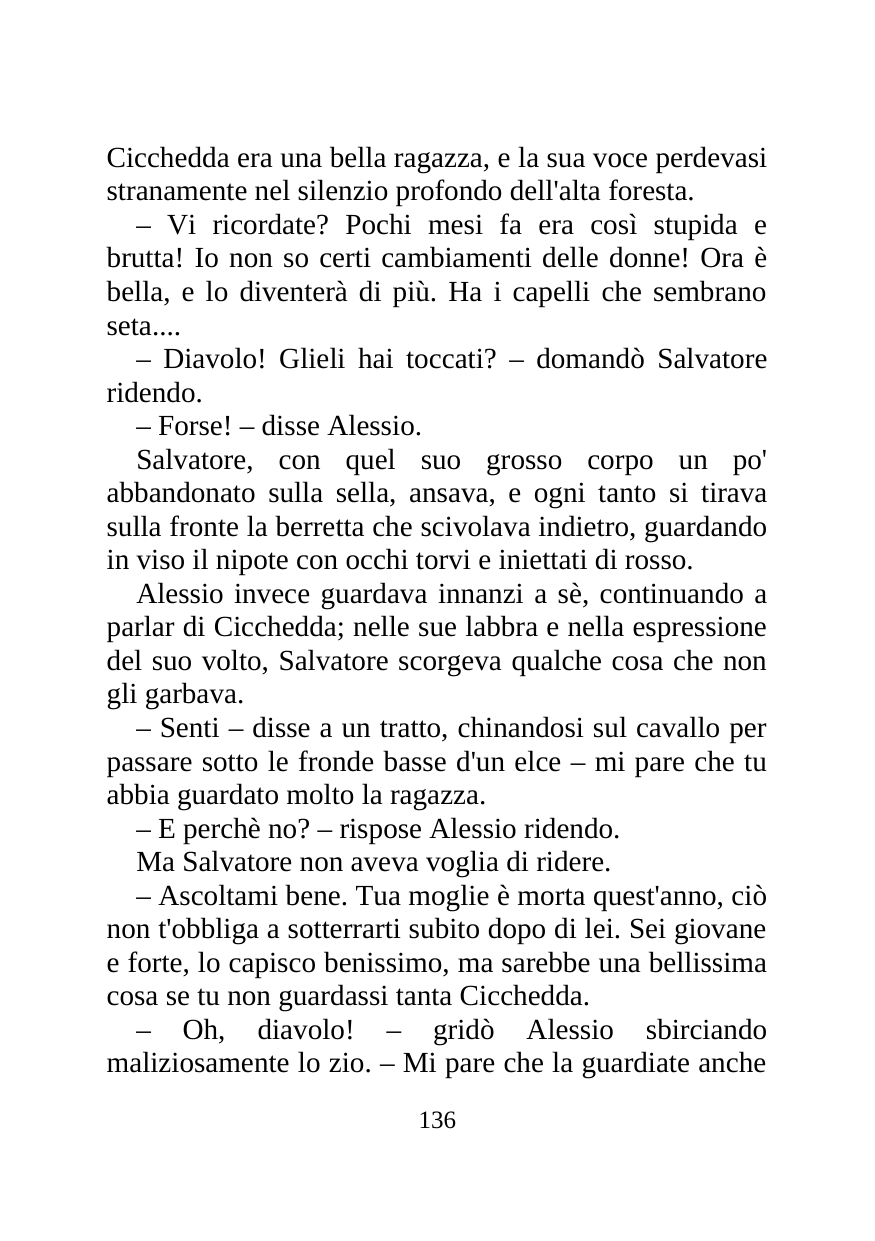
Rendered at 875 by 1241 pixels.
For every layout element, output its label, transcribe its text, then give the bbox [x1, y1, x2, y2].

text – Forse! – disse Alessio. [106, 408, 768, 442]
text – Vi ricordate? Pochi mesi fa era così stupida e brutta! Io non so certi cambiamenti delle donne! Ora è bella, e lo diventerà di più. Ha i capelli che sembrano seta.... [106, 207, 768, 341]
text Salvatore, con quel suo grosso corpo un po' abbandonato sulla sella, ansava, e ogni tanto si tirava sulla fronte la berretta che scivolava indietro, guardando in viso il nipote con occhi torvi e iniettati di rosso. [106, 442, 768, 576]
text – E perchè no? – rispose Alessio ridendo. [106, 811, 768, 844]
text Cicchedda era una bella ragazza, e la sua voce perdevasi stranamente nel silenzio profondo dell'alta foresta. [106, 140, 768, 207]
text – Senti – disse a un tratto, chinandosi sul cavallo per passare sotto le fronde basse d'un elce – mi pare che tu abbia guardato molto la ragazza. [106, 710, 768, 811]
text Ma Salvatore non aveva voglia di ridere. [106, 844, 768, 878]
text – Diavolo! Glieli hai toccati? – domandò Salvatore ridendo. [106, 341, 768, 408]
text – Ascoltami bene. Tua moglie è morta quest'anno, ciò non t'obbliga a sotterrarti subito dopo di lei. Sei giovane e forte, lo capisco benissimo, ma sarebbe una bellissima cosa se tu non guardassi tanta Cicchedda. [106, 878, 768, 1012]
text – Oh, diavolo! – gridò Alessio sbirciando maliziosamente lo zio. – Mi pare che la guardiate anche [106, 1012, 768, 1079]
text Alessio invece guardava innanzi a sè, continuando a parlar di Cicchedda; nelle sue labbra e nella espressione del suo volto, Salvatore scorgeva qualche cosa che non gli garbava. [106, 576, 768, 710]
